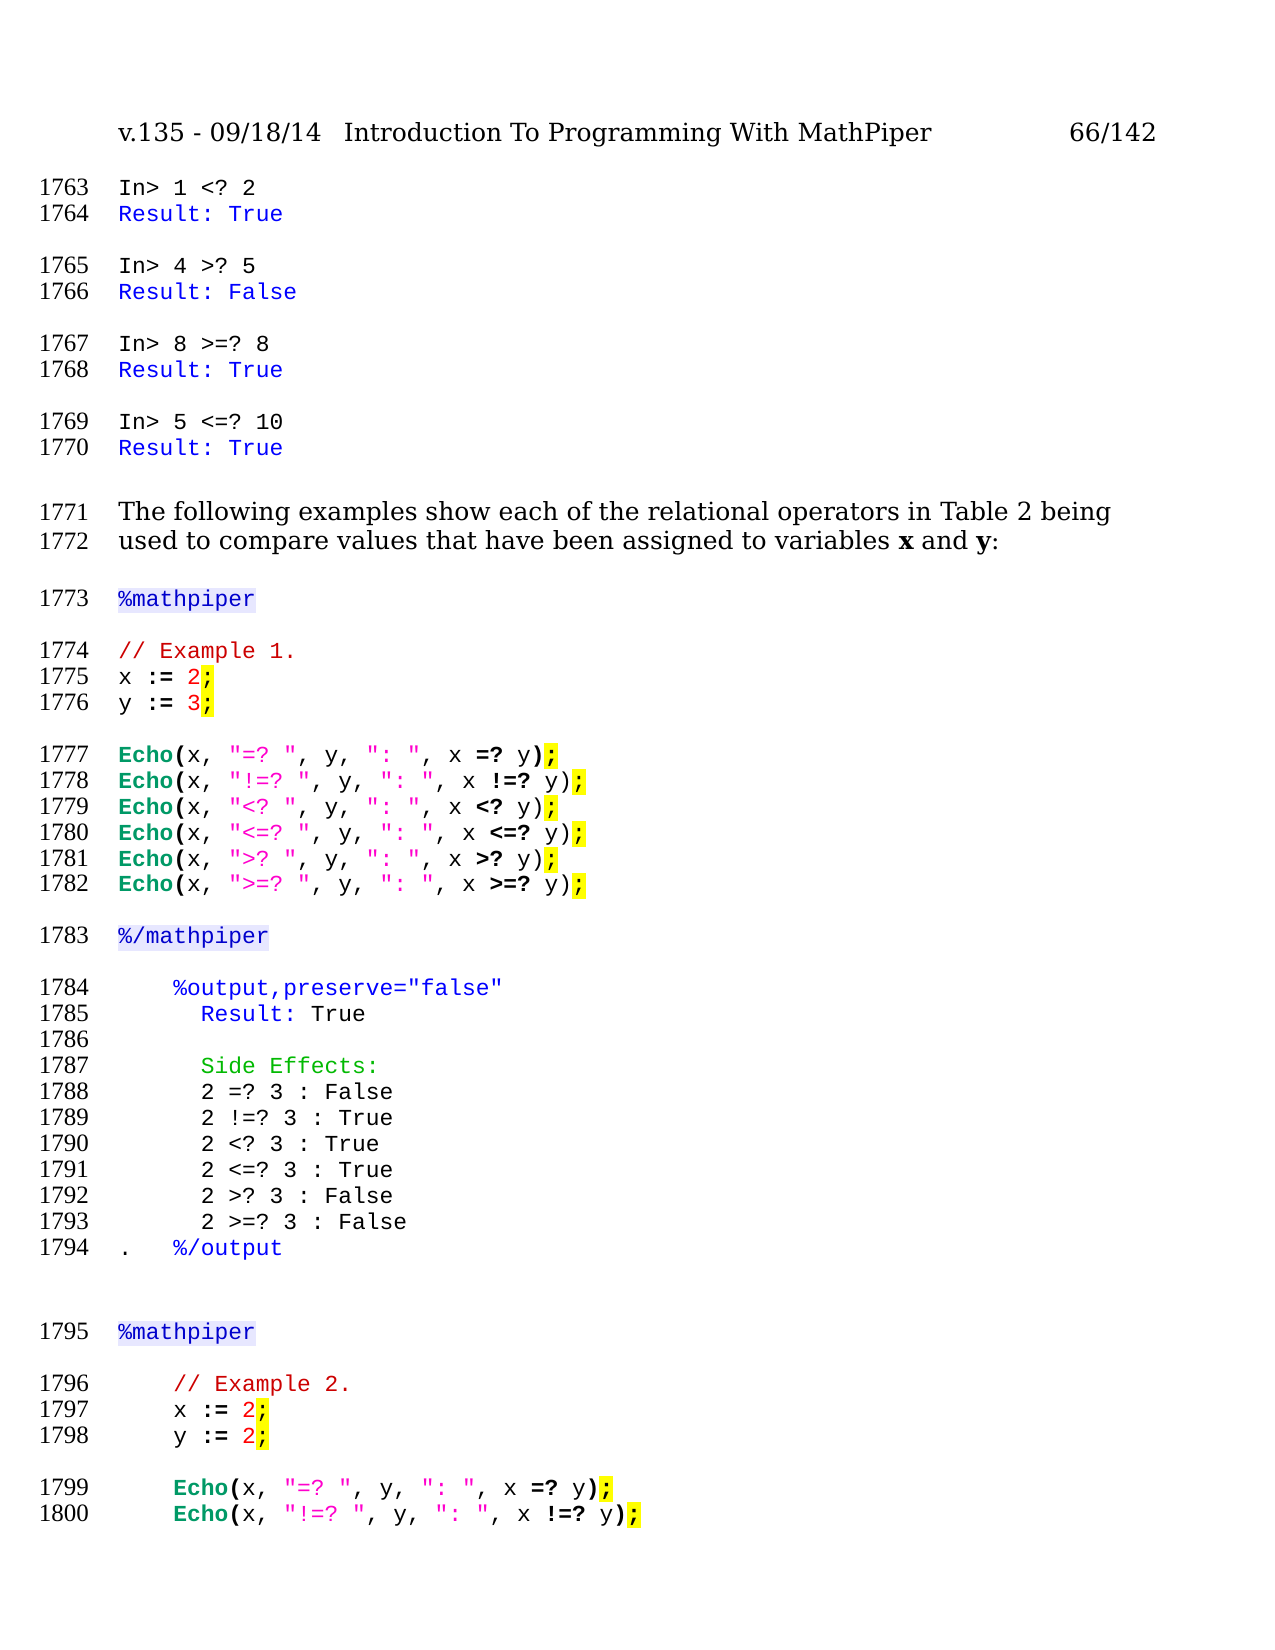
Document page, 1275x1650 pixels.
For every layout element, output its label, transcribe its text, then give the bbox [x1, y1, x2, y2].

text Echo(x, ">=? ", y, ": ", x >=? y); [118, 873, 1157, 899]
text Echo(x, "!=? ", y, ": ", x !=? y); [118, 769, 1157, 795]
text y := 3; [118, 691, 1157, 717]
text In> 5 <=? 10 [118, 410, 1157, 436]
text In> 8 >=? 8 [118, 332, 1157, 358]
text Echo(x, "<? ", y, ": ", x <? y); [118, 795, 1157, 821]
text // Example 1. [118, 639, 1157, 665]
text Echo(x, ">? ", y, ": ", x >? y); [118, 847, 1157, 873]
text Echo(x, "<=? ", y, ": ", x <=? y); [118, 821, 1157, 847]
text %mathpiper [118, 587, 1157, 613]
text Result: True [118, 203, 1157, 229]
text The following examples show each of the relational operators in Table 2 being used to compare values that have been assigned to variables x and y: [118, 497, 1157, 556]
text In> 1 <? 2 [118, 177, 1157, 203]
text %output,preserve="false" [118, 977, 1157, 1002]
text %mathpiper [118, 1321, 1157, 1346]
text x := 2; [118, 665, 1157, 691]
text 2 <=? 3 : True [118, 1158, 1157, 1184]
text 2 >? 3 : False [118, 1184, 1157, 1210]
text Echo(x, "!=? ", y, ": ", x !=? y); [118, 1502, 1157, 1528]
text In> 4 >? 5 [118, 254, 1157, 281]
text y := 2; [118, 1424, 1157, 1450]
text . %/output [118, 1236, 1157, 1262]
text x := 2; [118, 1398, 1157, 1424]
text Side Effects: [118, 1054, 1157, 1080]
text 2 <? 3 : True [118, 1132, 1157, 1158]
text Result: False [118, 281, 1157, 306]
text // Example 2. [118, 1372, 1157, 1398]
text Result: True [118, 436, 1157, 462]
text %/mathpiper [118, 925, 1157, 951]
text Echo(x, "=? ", y, ": ", x =? y); [118, 743, 1157, 769]
text Echo(x, "=? ", y, ": ", x =? y); [118, 1476, 1157, 1502]
text Result: True [118, 1002, 1157, 1028]
text Result: True [118, 358, 1157, 384]
text 2 =? 3 : False [118, 1080, 1157, 1106]
text 2 !=? 3 : True [118, 1106, 1157, 1132]
text 2 >=? 3 : False [118, 1210, 1157, 1236]
